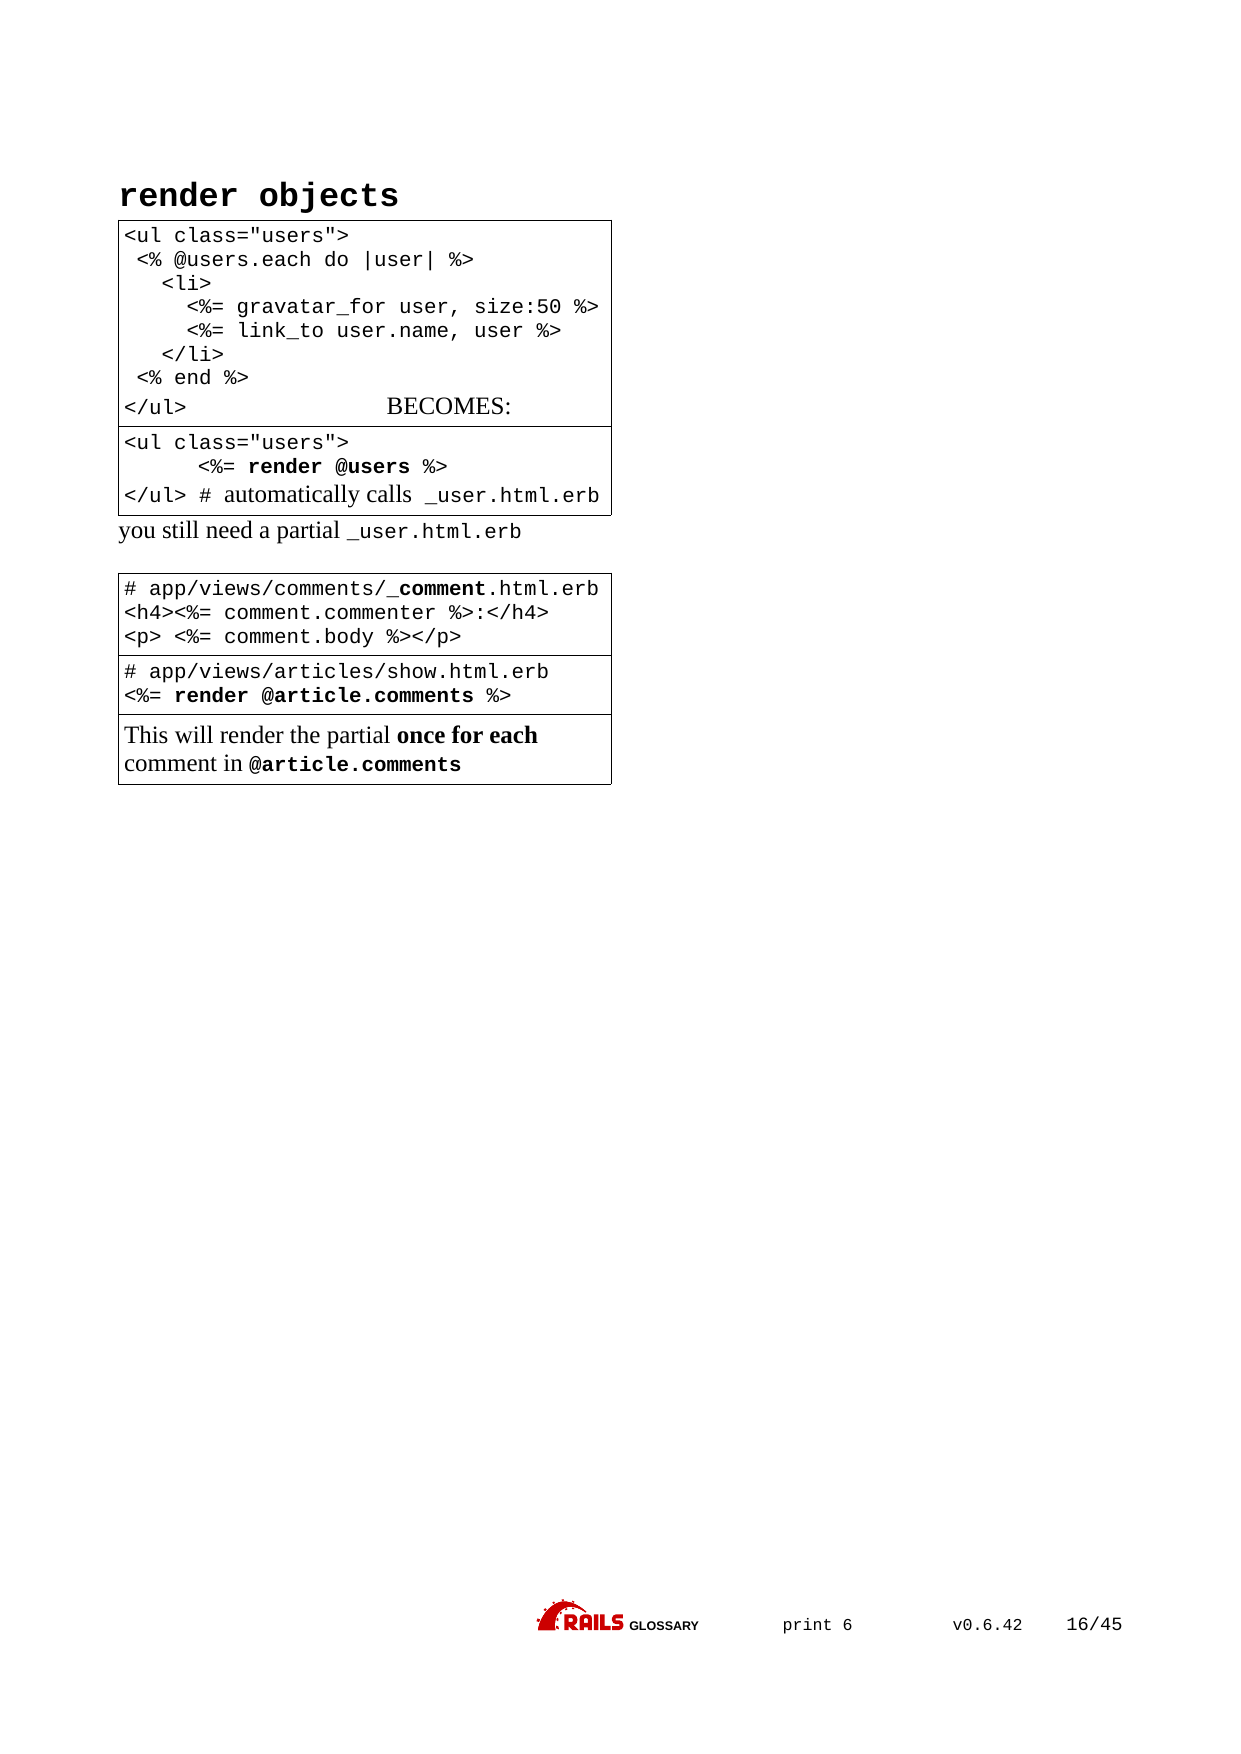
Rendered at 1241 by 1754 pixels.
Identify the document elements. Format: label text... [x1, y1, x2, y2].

table_cell This will render the partial once for each comment in @article.comments [119, 715, 611, 784]
text you still need a partial _user.html.erb [118, 516, 611, 544]
table_cell <ul class="users"> <%= render @users %> </ul> # automatically calls _user.html.erb [119, 427, 611, 514]
table_cell # app/views/articles/show.html.erb <%= render @article.comments %> [119, 656, 611, 714]
table_header # app/views/comments/_comment.html.erb <h4><%= comment.commenter %>:</h4> <p> <%= comment.body %></p> [119, 574, 611, 655]
subtitle render objects [118, 178, 611, 217]
table_header <ul class="users"> <% @users.each do |user| %> <li> <%= gravatar_for user, size:50 %> <%= link_to user.name, user %> </li> <% end %> </ul> BECOMES: [119, 221, 611, 426]
